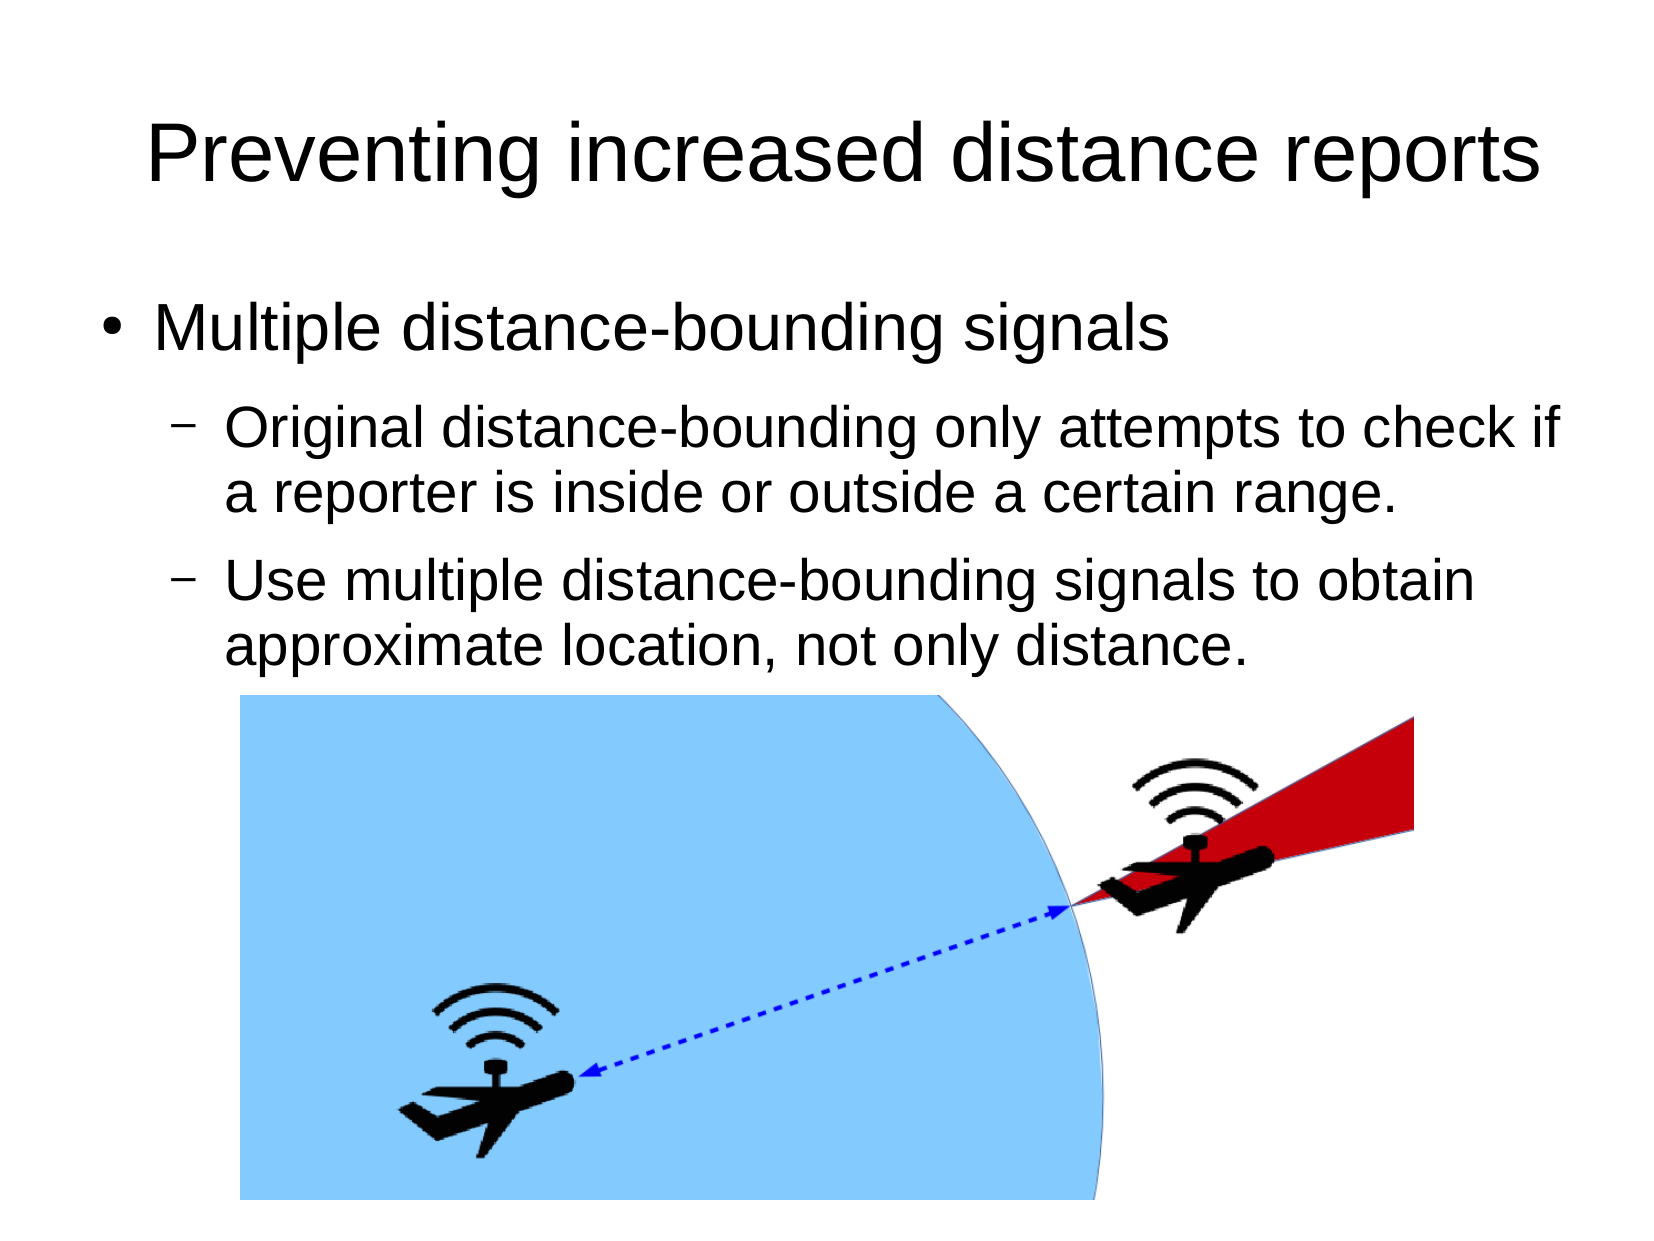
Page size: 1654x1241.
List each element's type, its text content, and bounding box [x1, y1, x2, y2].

list Multiple distance-bounding signals Original distance-bounding only attempts to check if a reporter is inside or outside a certain range. Use multiple distance-bounding signals to obtain approximate location, not only distance. [82, 290, 1571, 1010]
picture [240, 695, 1414, 1200]
title Preventing increased distance reports [82, 49, 1571, 257]
